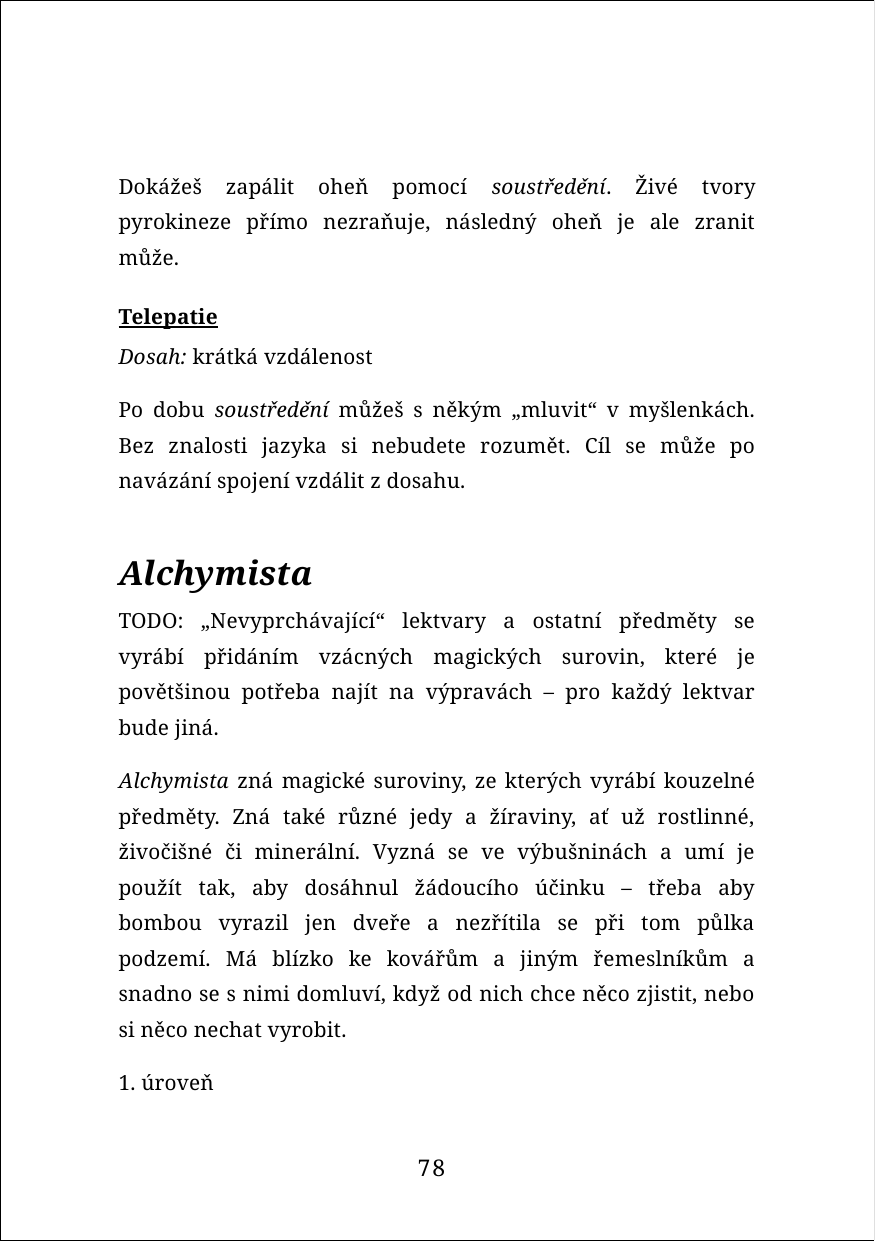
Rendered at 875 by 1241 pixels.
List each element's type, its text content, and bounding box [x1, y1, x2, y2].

subtitle Telepatie [118, 302, 756, 330]
text Po dobu soustředění můžeš s někým „mluvit“ v myšlenkách. Bez znalosti jazyka si nebudete rozumět. Cíl se může po navázání spojení vzdálit z dosahu. [118, 395, 756, 495]
text Alchymista zná magické suroviny, ze kterých vyrábí kouzelné předměty. Zná také různé jedy a žíraviny, ať už rostlinné, živočišné či minerální. Vyzná se ve výbušninách a umí je použít tak, aby dosáhnul žádoucího účinku – třeba aby bombou vyrazil jen dveře a nezřítila se při tom půlka podzemí. Má blízko ke kovářům a jiným řemeslníkům a snadno se s nimi domluví, když od nich chce něco zjistit, nebo si něco nechat vyrobit. [118, 766, 756, 1043]
text 1. úroveň [118, 1068, 756, 1097]
text Dokážeš zapálit oheň pomocí soustředění. Živé tvory pyrokineze přímo nezraňuje, následný oheň je ale zranit může. [118, 172, 756, 271]
text Dosah: krátká vzdálenost [118, 342, 756, 371]
text TODO: „Nevyprchávající“ lektvary a ostatní předměty se vyrábí přidáním vzácných magických surovin, které je povětšinou potřeba najít na výpravách – pro každý lektvar bude jiná. [118, 606, 756, 741]
subtitle Alchymista [118, 549, 756, 595]
